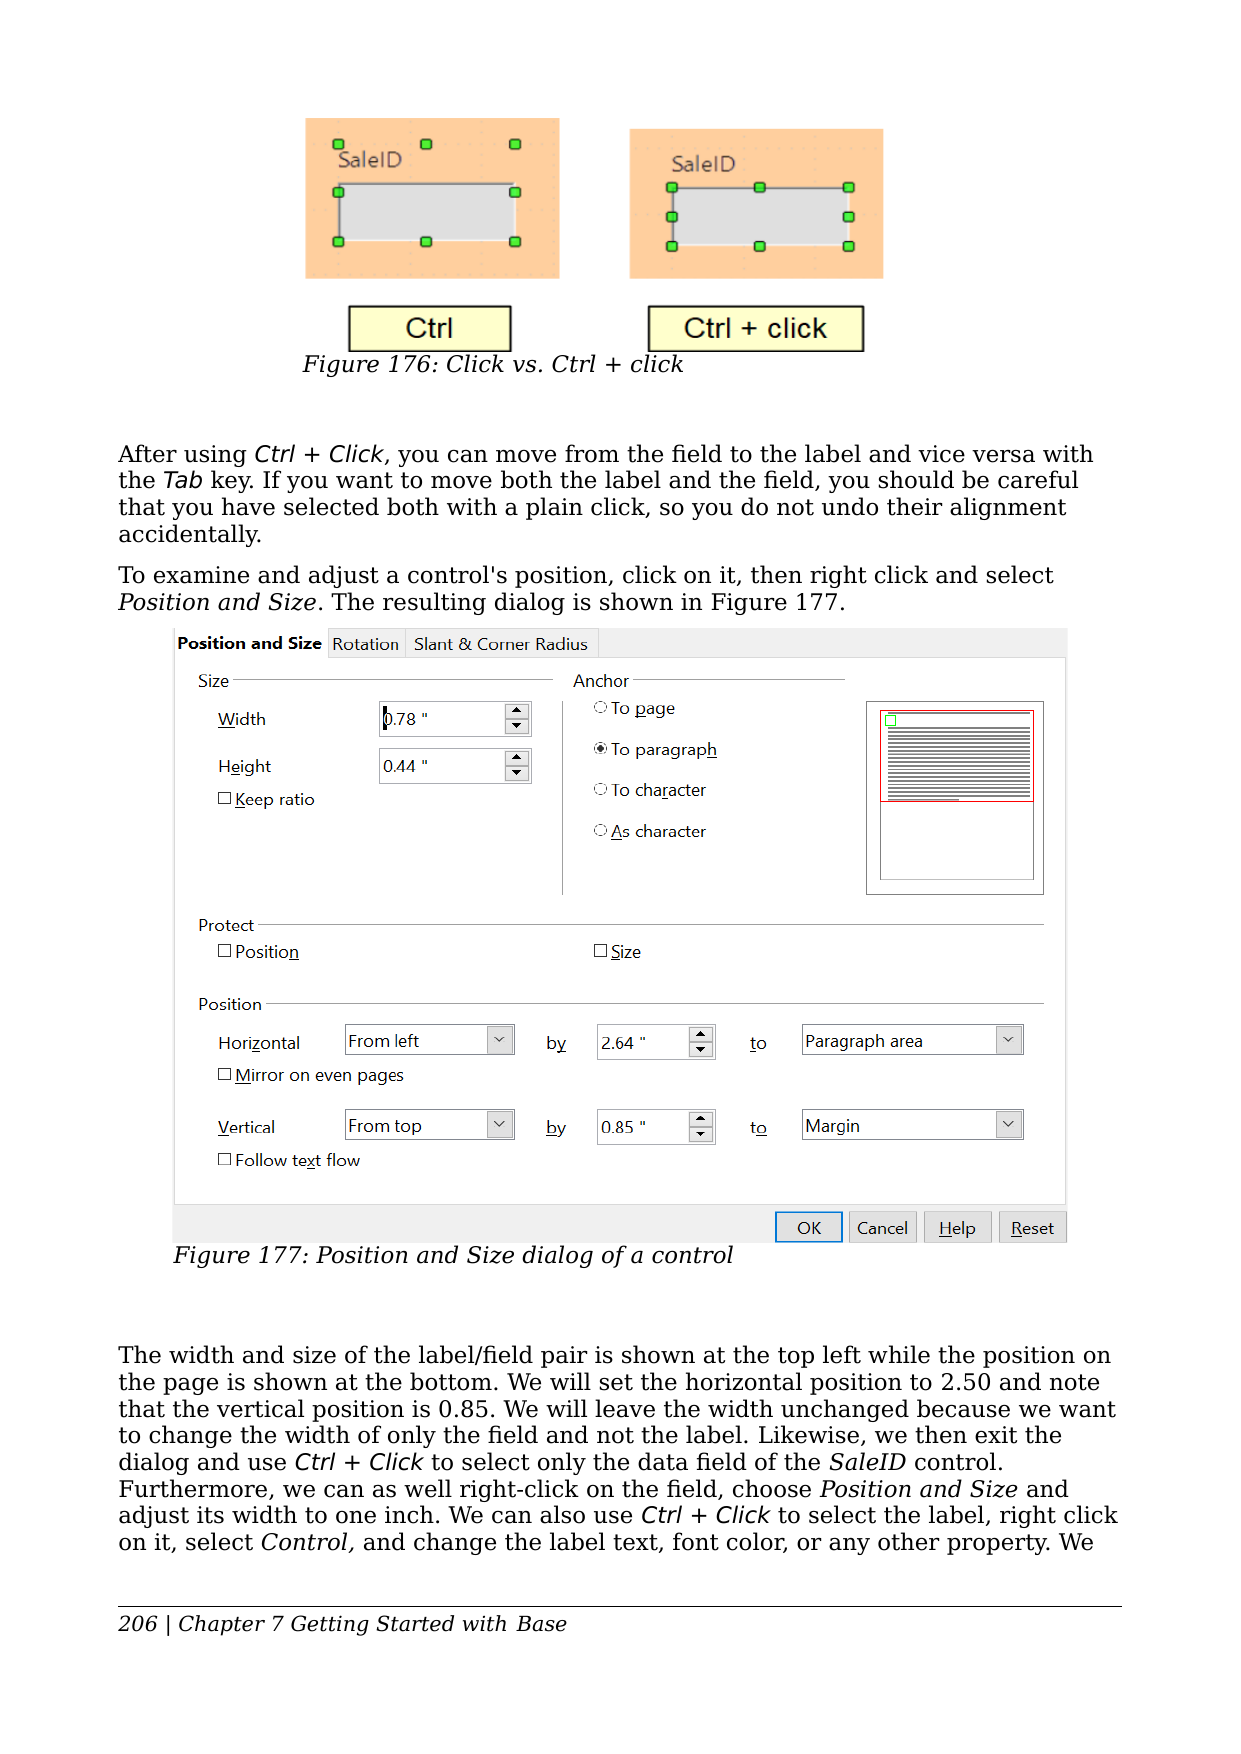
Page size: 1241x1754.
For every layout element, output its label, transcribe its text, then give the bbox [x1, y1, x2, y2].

text To examine and adjust a control's position, click on it, then right click and select Position and Size. The resulting dialog is shown in Figure 177. [118, 562, 1122, 616]
picture [305, 118, 884, 352]
text The width and size of the label/field pair is shown at the top left while the position on the page is shown at the bottom. We will set the horizontal position to 2.50 and note that the vertical position is 0.85. We will leave the width unchanged because we want to change the width of only the field and not the label. Likewise, we then exit the dialog and use Ctrl + Click to select only the data field of the SaleID control. Furthermore, we can as well right-click on the field, choose Position and Size and adjust its width to one inch. We can also use Ctrl + Click to select the label, right click on it, select Control, and change the label text, font color, or any other property. We [118, 1342, 1122, 1556]
text After using Ctrl + Click, you can move from the field to the label and vice versa with the Tab key. If you want to move both the label and the field, you should be careful that you have selected both with a plain click, so you do not undo their alignment accidentally. [118, 441, 1122, 547]
text Figure 177: Position and Size dialog of a control [173, 1243, 1067, 1269]
picture [172, 628, 1068, 1243]
text Figure 176: Click vs. Ctrl + click [303, 348, 886, 378]
